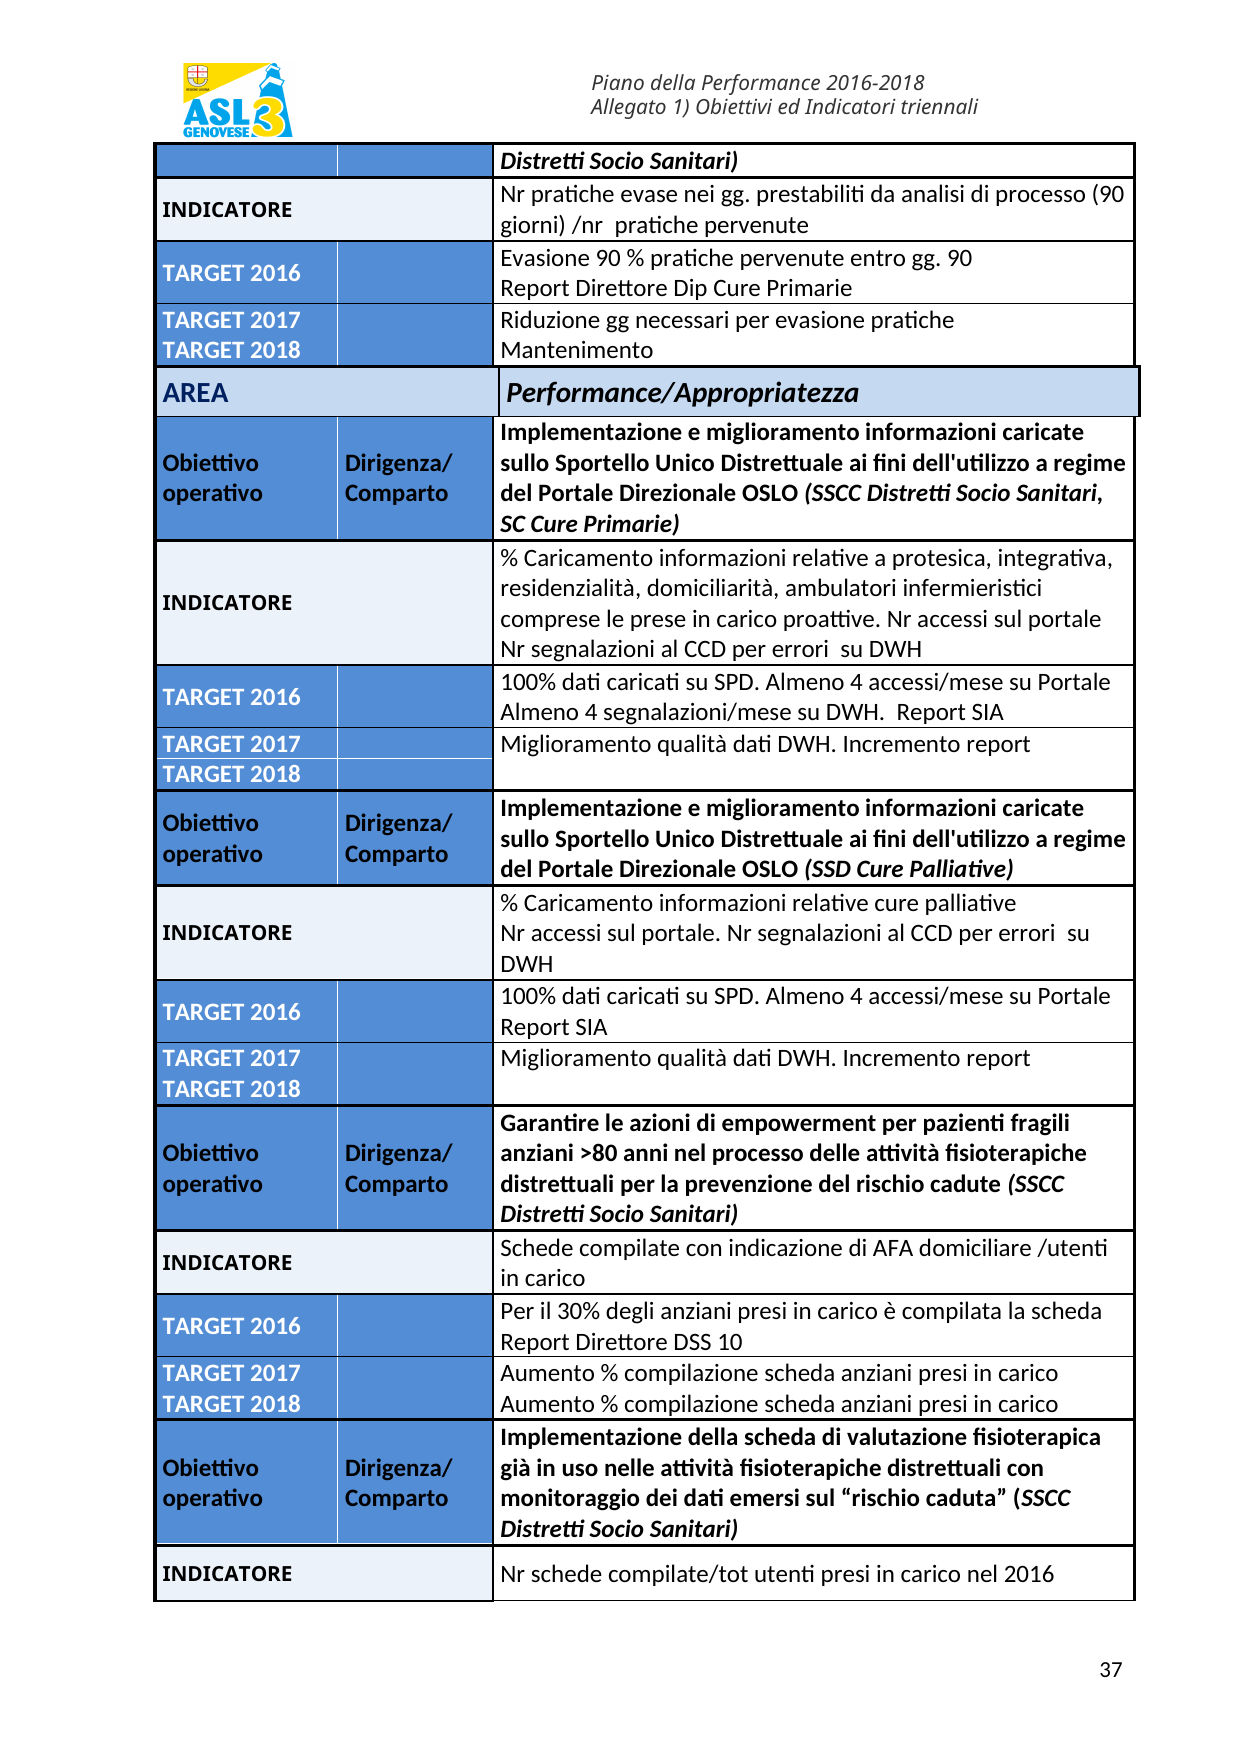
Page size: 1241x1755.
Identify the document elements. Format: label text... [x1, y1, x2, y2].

table_cell Nr schede compilate/tot utenti presi in carico nel 2016 [494, 1547, 1133, 1600]
table_cell TARGET 2018 [157, 759, 337, 789]
table_cell Mantenimento [494, 334, 1133, 365]
table_cell TARGET 2016 [157, 666, 337, 727]
table_cell TARGET 2018 [157, 334, 337, 365]
table_cell Dirigenza/ Comparto [338, 417, 492, 539]
table_cell Dirigenza/ Comparto [338, 1107, 492, 1229]
table_cell Implementazione e miglioramento informazioni caricate sullo Sportello Unico Distrettuale ai fini dell'utilizzo a regime del Portale Direzionale OSLO (SSD Cure Palliative) [494, 792, 1133, 884]
table_cell TARGET 2017 [157, 1357, 337, 1388]
table_cell [338, 1295, 492, 1356]
table_cell [338, 145, 492, 176]
table_cell Garantire le azioni di empowerment per pazienti fragili anziani >80 anni nel processo delle attività fisioterapiche distrettuali per la prevenzione del rischio cadute (SSCC Distretti Socio Sanitari) [494, 1107, 1133, 1229]
table_cell [338, 242, 492, 303]
table_cell Distretti Socio Sanitari) [494, 145, 1133, 176]
table_cell [494, 1073, 1133, 1104]
table_cell Aumento % compilazione scheda anziani presi in carico [494, 1357, 1133, 1388]
table_cell Implementazione della scheda di valutazione fisioterapica già in uso nelle attività fisioterapiche distrettuali con monitoraggio dei dati emersi sul “rischio caduta” (SSCC Distretti Socio Sanitari) [494, 1421, 1133, 1543]
table_cell AREA [157, 368, 498, 416]
table_cell Obiettivo operativo [157, 1421, 337, 1543]
table_cell Implementazione e miglioramento informazioni caricate sullo Sportello Unico Distrettuale ai fini dell'utilizzo a regime del Portale Direzionale OSLO (SSCC Distretti Socio Sanitari, SC Cure Primarie) [494, 417, 1133, 539]
table_cell Miglioramento qualità dati DWH. Incremento report [494, 728, 1133, 758]
table_cell Obiettivo operativo [157, 1107, 337, 1229]
table_cell TARGET 2017 [157, 728, 337, 758]
table_cell [494, 759, 1133, 789]
table_cell TARGET 2016 [157, 981, 337, 1042]
table_cell INDICATORE [157, 1547, 492, 1600]
table_cell INDICATORE [157, 179, 492, 240]
table_cell [338, 304, 492, 334]
table_cell Dirigenza/ Comparto [338, 792, 492, 884]
table_cell [338, 666, 492, 727]
table_cell [338, 334, 492, 365]
table_cell Dirigenza/ Comparto [338, 1421, 492, 1543]
table_cell Nr pratiche evase nei gg. prestabiliti da analisi di processo (90 giorni) /nr pratiche pervenute [494, 179, 1133, 240]
table_cell % Caricamento informazioni relative a protesica, integrativa, residenzialità, domiciliarità, ambulatori infermieristici comprese le prese in carico proattive. Nr accessi sul portale Nr segnalazioni al CCD per errori su DWH [494, 542, 1133, 664]
table_cell Performance/Appropriatezza [500, 368, 1138, 416]
table_cell INDICATORE [157, 887, 492, 978]
table_cell 100% dati caricati su SPD. Almeno 4 accessi/mese su Portale Report SIA [494, 981, 1133, 1042]
table_cell Per il 30% degli anziani presi in carico è compilata la scheda Report Direttore DSS 10 [494, 1295, 1133, 1356]
table_cell Miglioramento qualità dati DWH. Incremento report [494, 1043, 1133, 1073]
table_cell Evasione 90 % pratiche pervenute entro gg. 90 Report Direttore Dip Cure Primarie [494, 242, 1133, 303]
table_cell Obiettivo operativo [157, 792, 337, 884]
table_cell 100% dati caricati su SPD. Almeno 4 accessi/mese su Portale Almeno 4 segnalazioni/mese su DWH. Report SIA [494, 666, 1133, 727]
table_cell [338, 1357, 492, 1388]
table_cell Obiettivo operativo [157, 417, 337, 539]
table_cell [338, 1043, 492, 1073]
table_cell [338, 981, 492, 1042]
table_cell % Caricamento informazioni relative cure palliative Nr accessi sul portale. Nr segnalazioni al CCD per errori su DWH [494, 887, 1133, 978]
table_cell TARGET 2017 [157, 1043, 337, 1073]
table_cell [157, 145, 337, 176]
table_cell TARGET 2016 [157, 1295, 337, 1356]
table_cell INDICATORE [157, 1232, 492, 1293]
table_cell Riduzione gg necessari per evasione pratiche [494, 304, 1133, 334]
table_cell [338, 759, 492, 789]
table_cell Schede compilate con indicazione di AFA domiciliare /utenti in carico [494, 1232, 1133, 1293]
table_cell INDICATORE [157, 542, 492, 664]
table_cell Aumento % compilazione scheda anziani presi in carico [494, 1388, 1133, 1418]
table_cell [338, 1073, 492, 1104]
table_cell TARGET 2018 [157, 1073, 337, 1104]
table_cell [338, 728, 492, 758]
table_cell [338, 1388, 492, 1418]
table_cell TARGET 2016 [157, 242, 337, 303]
table_cell TARGET 2018 [157, 1388, 337, 1418]
table_cell TARGET 2017 [157, 304, 337, 334]
